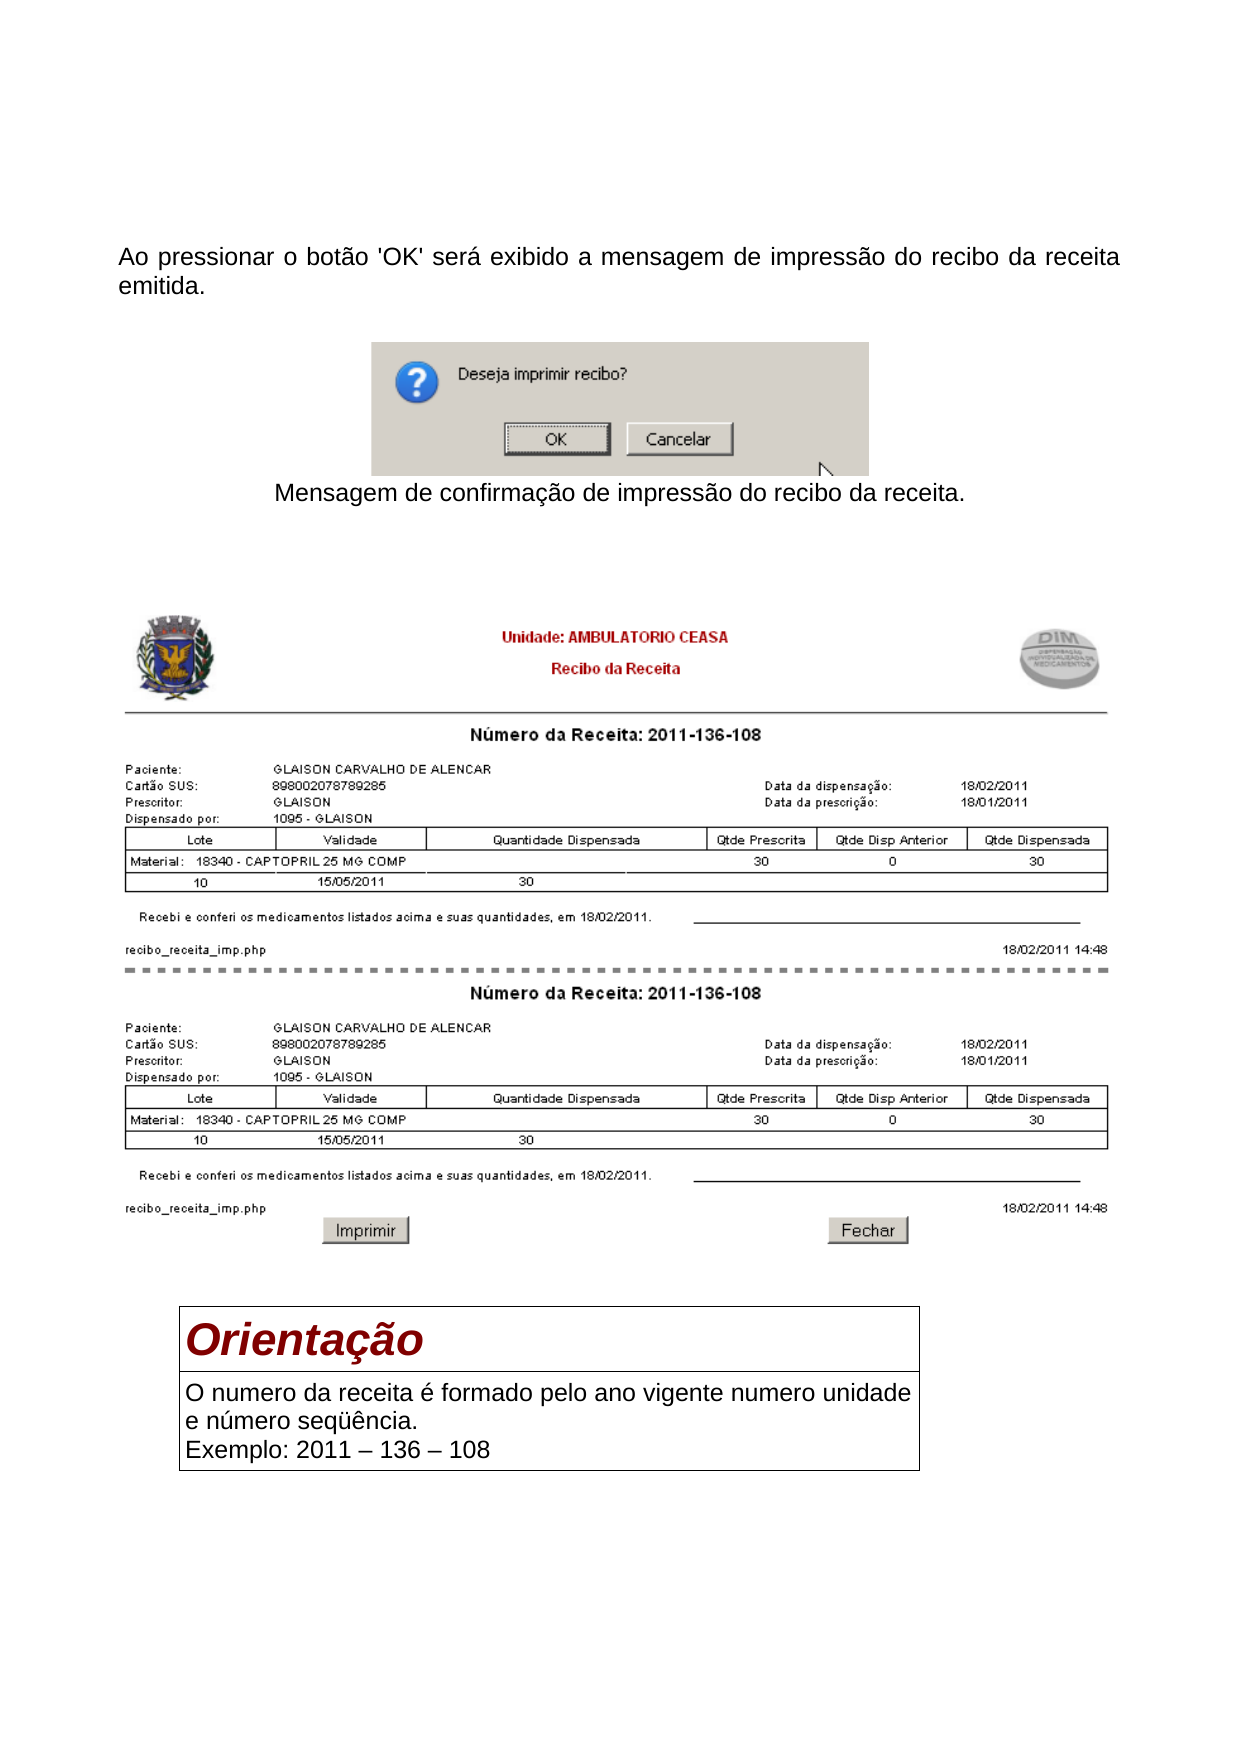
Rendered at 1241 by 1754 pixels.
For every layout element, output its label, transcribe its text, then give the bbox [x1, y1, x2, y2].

picture [371, 342, 869, 476]
picture [120, 615, 1121, 1263]
table_cell O numero da receita é formado pelo ano vigente numero unidade e número seqüência. Exemplo: 2011 – 136 – 108 [180, 1372, 919, 1469]
text Ao pressionar o botão 'OK' será exibido a mensagem de impressão do recibo da receita emitida. [118, 242, 1122, 299]
text Mensagem de confirmação de impressão do recibo da receita. [118, 328, 1122, 506]
table_header Orientação [180, 1307, 919, 1371]
